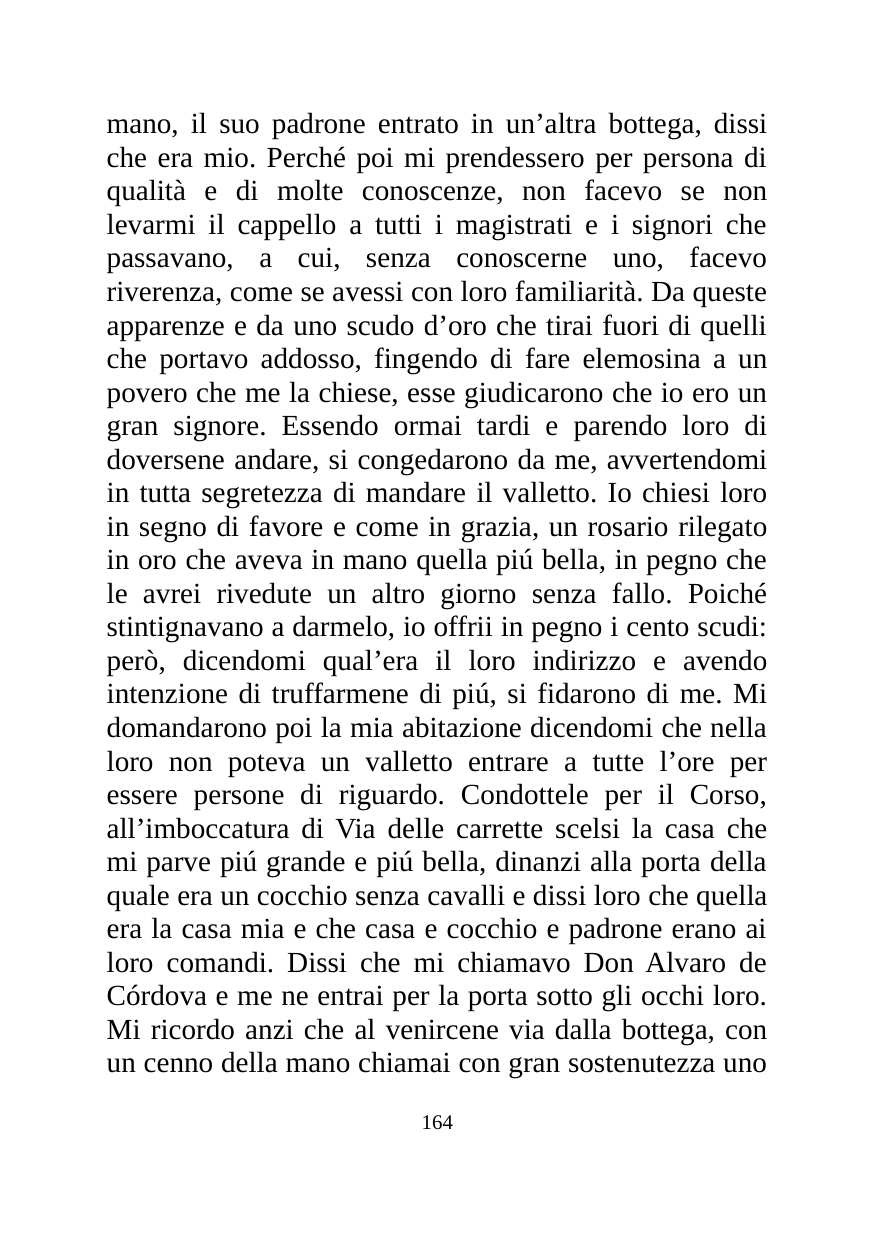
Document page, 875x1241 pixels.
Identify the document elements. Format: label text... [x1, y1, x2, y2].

text mano, il suo padrone entrato in un’altra bottega, dissi che era mio. Perché poi mi prendessero per persona di qualità e di molte conoscenze, non facevo se non levarmi il cappello a tutti i magistrati e i signori che passavano, a cui, senza conoscerne uno, facevo riverenza, come se avessi con loro familiarità. Da queste apparenze e da uno scudo d’oro che tirai fuori di quelli che portavo addosso, fingendo di fare elemosina a un povero che me la chiese, esse giudicarono che io ero un gran signore. Essendo ormai tardi e parendo loro di doversene andare, si congedarono da me, avvertendomi in tutta segretezza di mandare il valletto. Io chiesi loro in segno di favore e come in grazia, un rosario rilegato in oro che aveva in mano quella piú bella, in pegno che le avrei rivedute un altro giorno senza fallo. Poiché stintignavano a darmelo, io offrii in pegno i cento scudi: però, dicendomi qual’era il loro indirizzo e avendo intenzione di truffarmene di piú, si fidarono di me. Mi domandarono poi la mia abitazione dicendomi che nella loro non poteva un valletto entrare a tutte l’ore per essere persone di riguardo. Condottele per il Corso, all’imboccatura di Via delle carrette scelsi la casa che mi parve piú grande e piú bella, dinanzi alla porta della quale era un cocchio senza cavalli e dissi loro che quella era la casa mia e che casa e cocchio e padrone erano ai loro comandi. Dissi che mi chiamavo Don Alvaro de Córdova e me ne entrai per la porta sotto gli occhi loro. Mi ricordo anzi che al venircene via dalla bottega, con un cenno della mano chiamai con gran sostenutezza uno [106, 106, 768, 1079]
